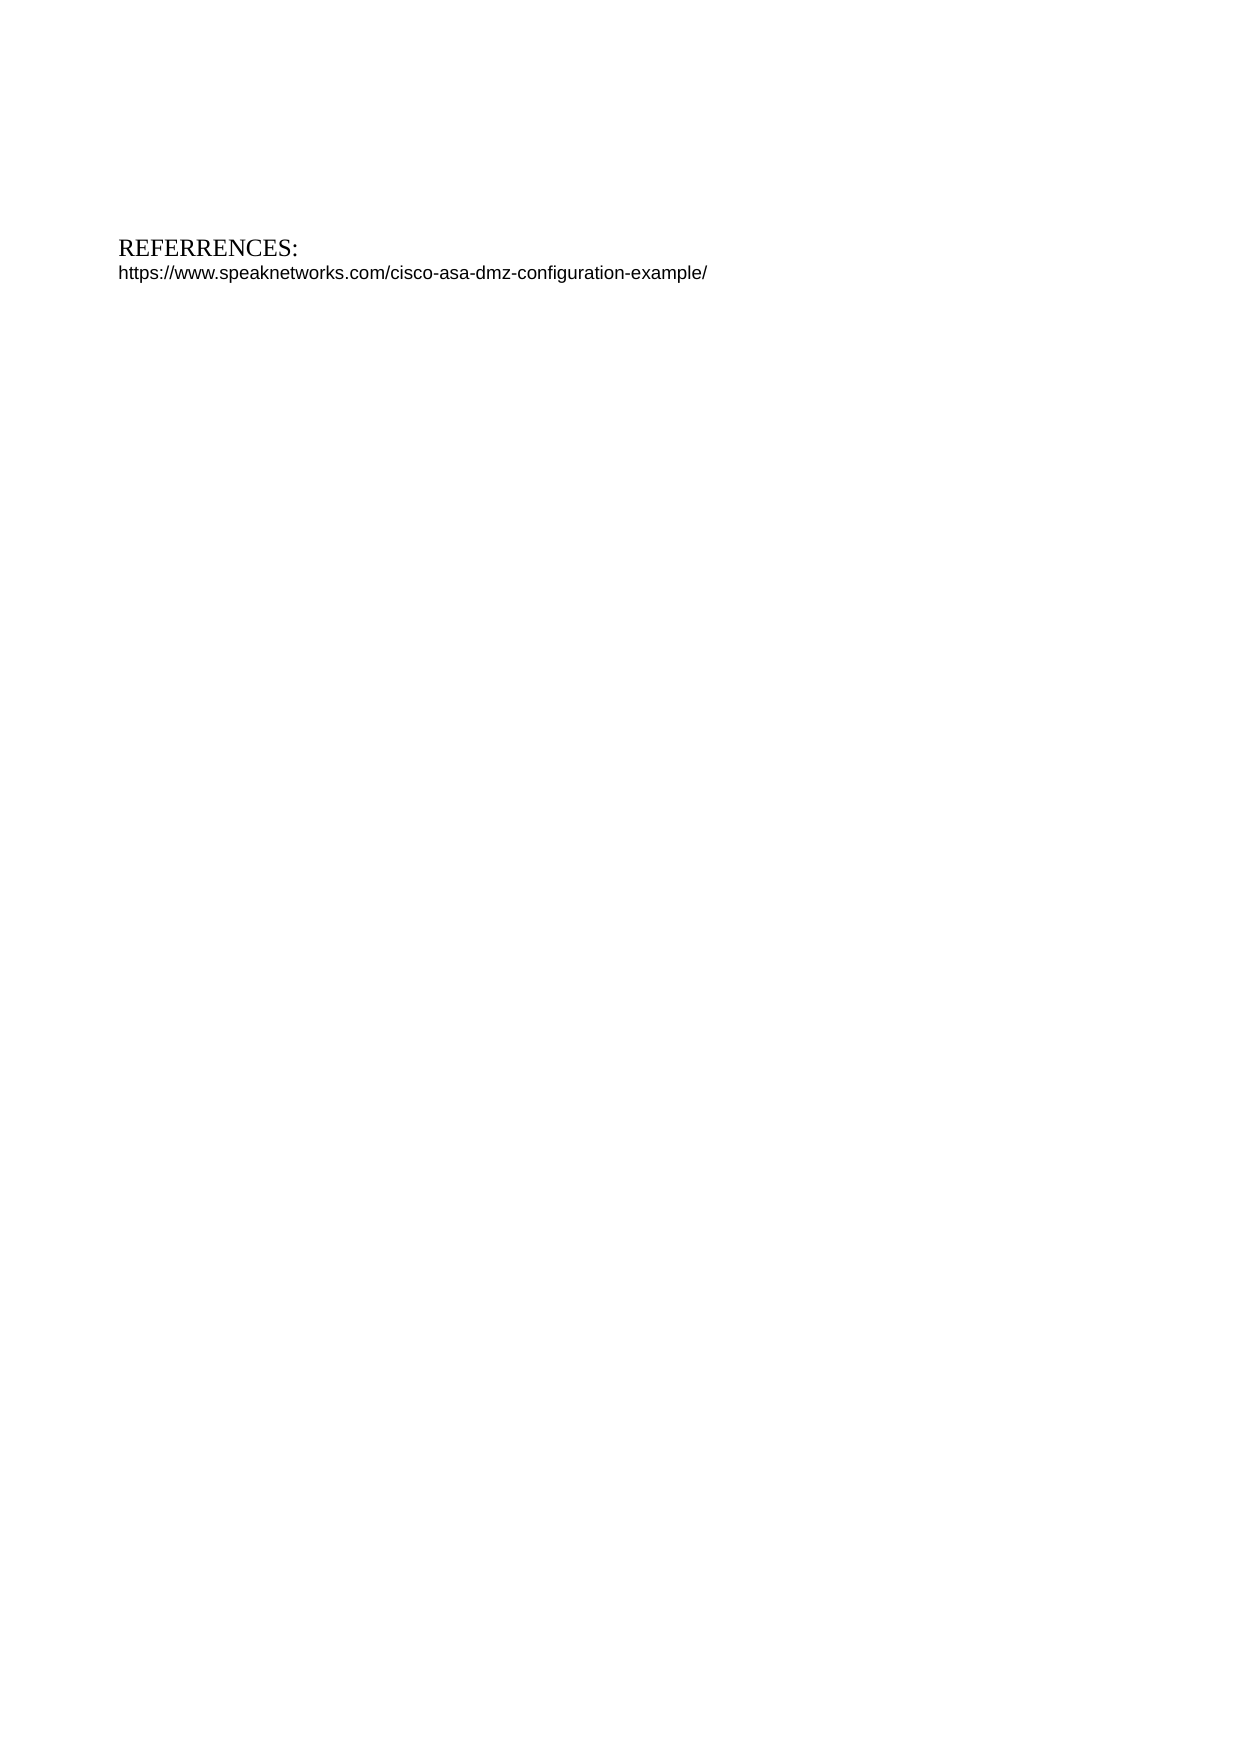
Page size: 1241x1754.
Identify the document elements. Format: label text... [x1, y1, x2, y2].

text REFERRENCES: [118, 233, 1122, 262]
text https://www.speaknetworks.com/cisco-asa-dmz-configuration-example/ [118, 262, 1122, 283]
